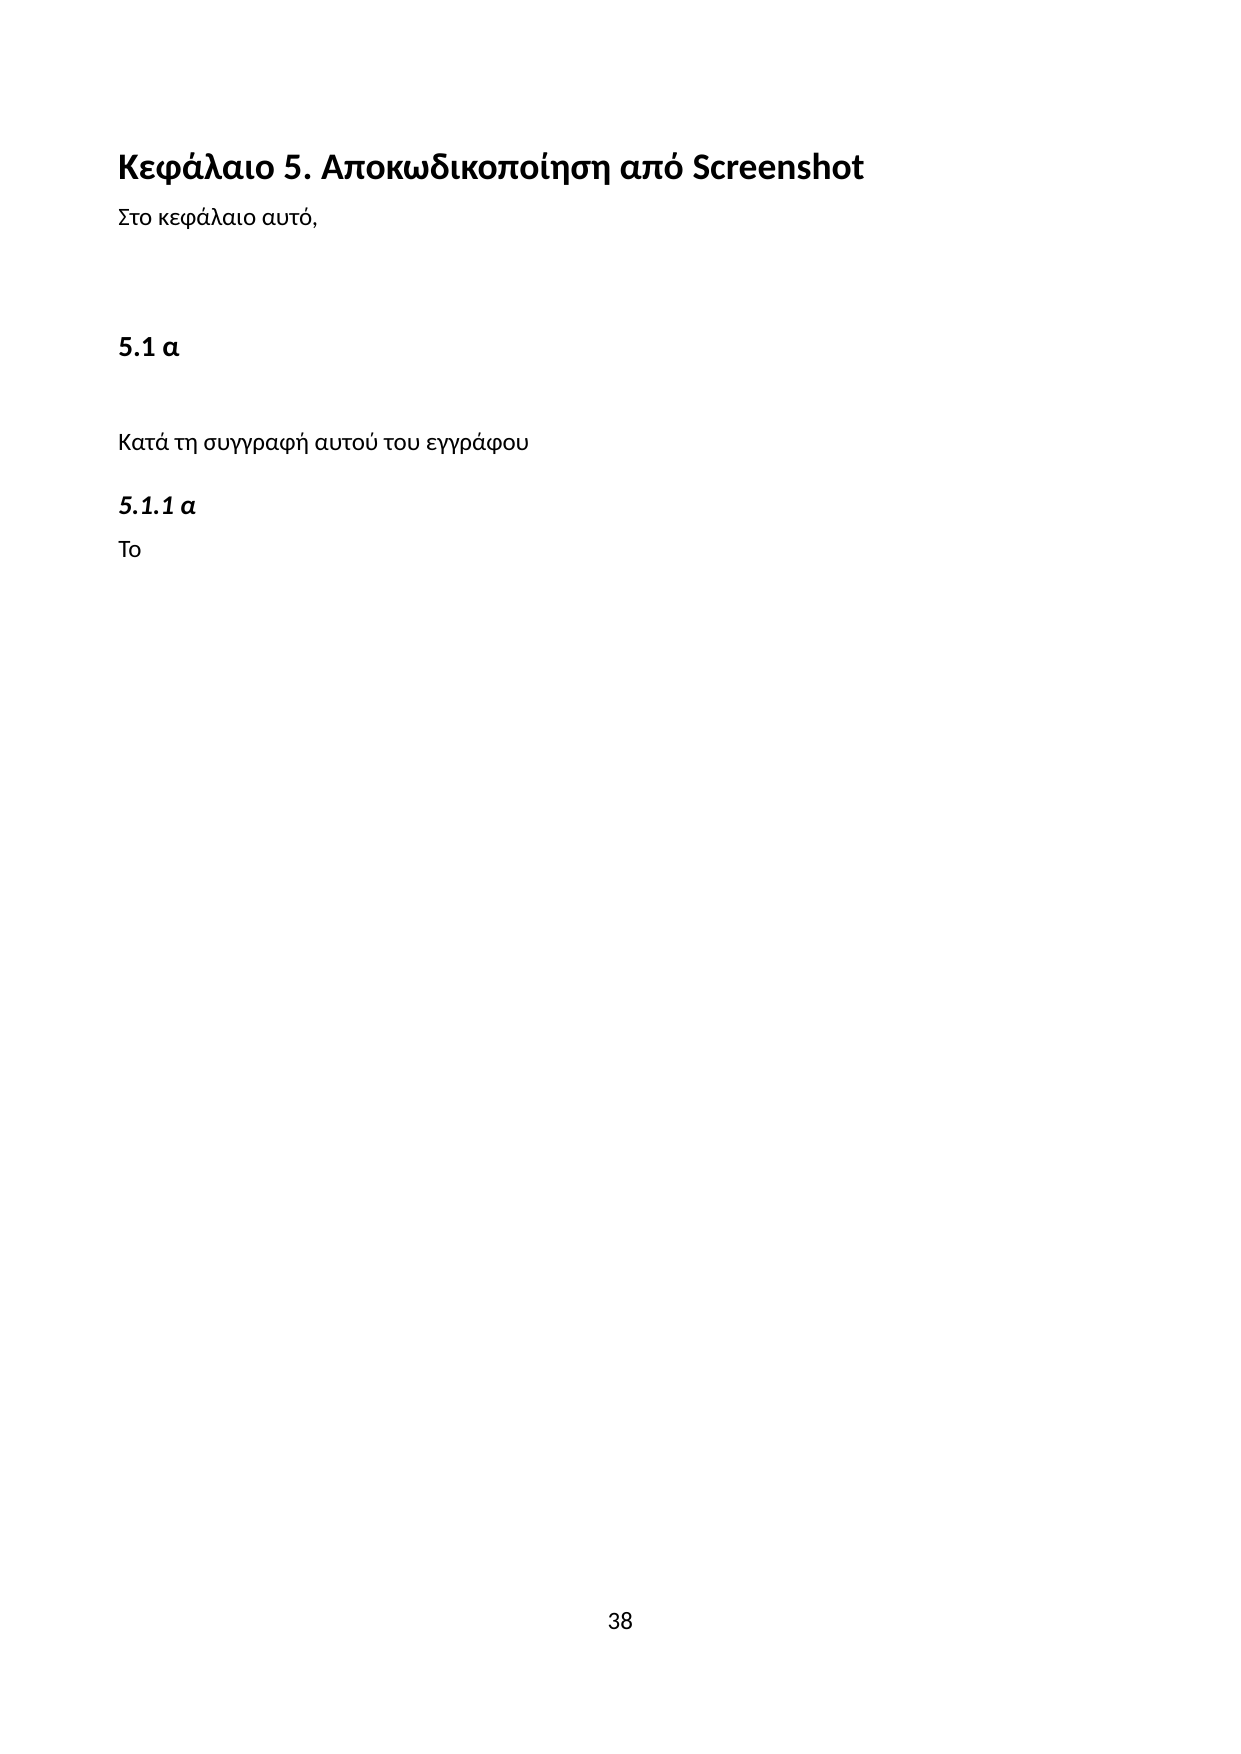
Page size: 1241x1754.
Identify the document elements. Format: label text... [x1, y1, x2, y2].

subtitle Κεφάλαιο 5. Αποκωδικοποίηση από Screenshot [118, 143, 1122, 189]
subtitle 5.1 α [118, 328, 1122, 364]
text Κατά τη συγγραφή αυτού του εγγράφου [118, 426, 1122, 457]
text Στο κεφάλαιο αυτό, [118, 201, 1122, 232]
text Το [118, 534, 1122, 564]
subtitle 5.1.1 α [118, 488, 1122, 521]
